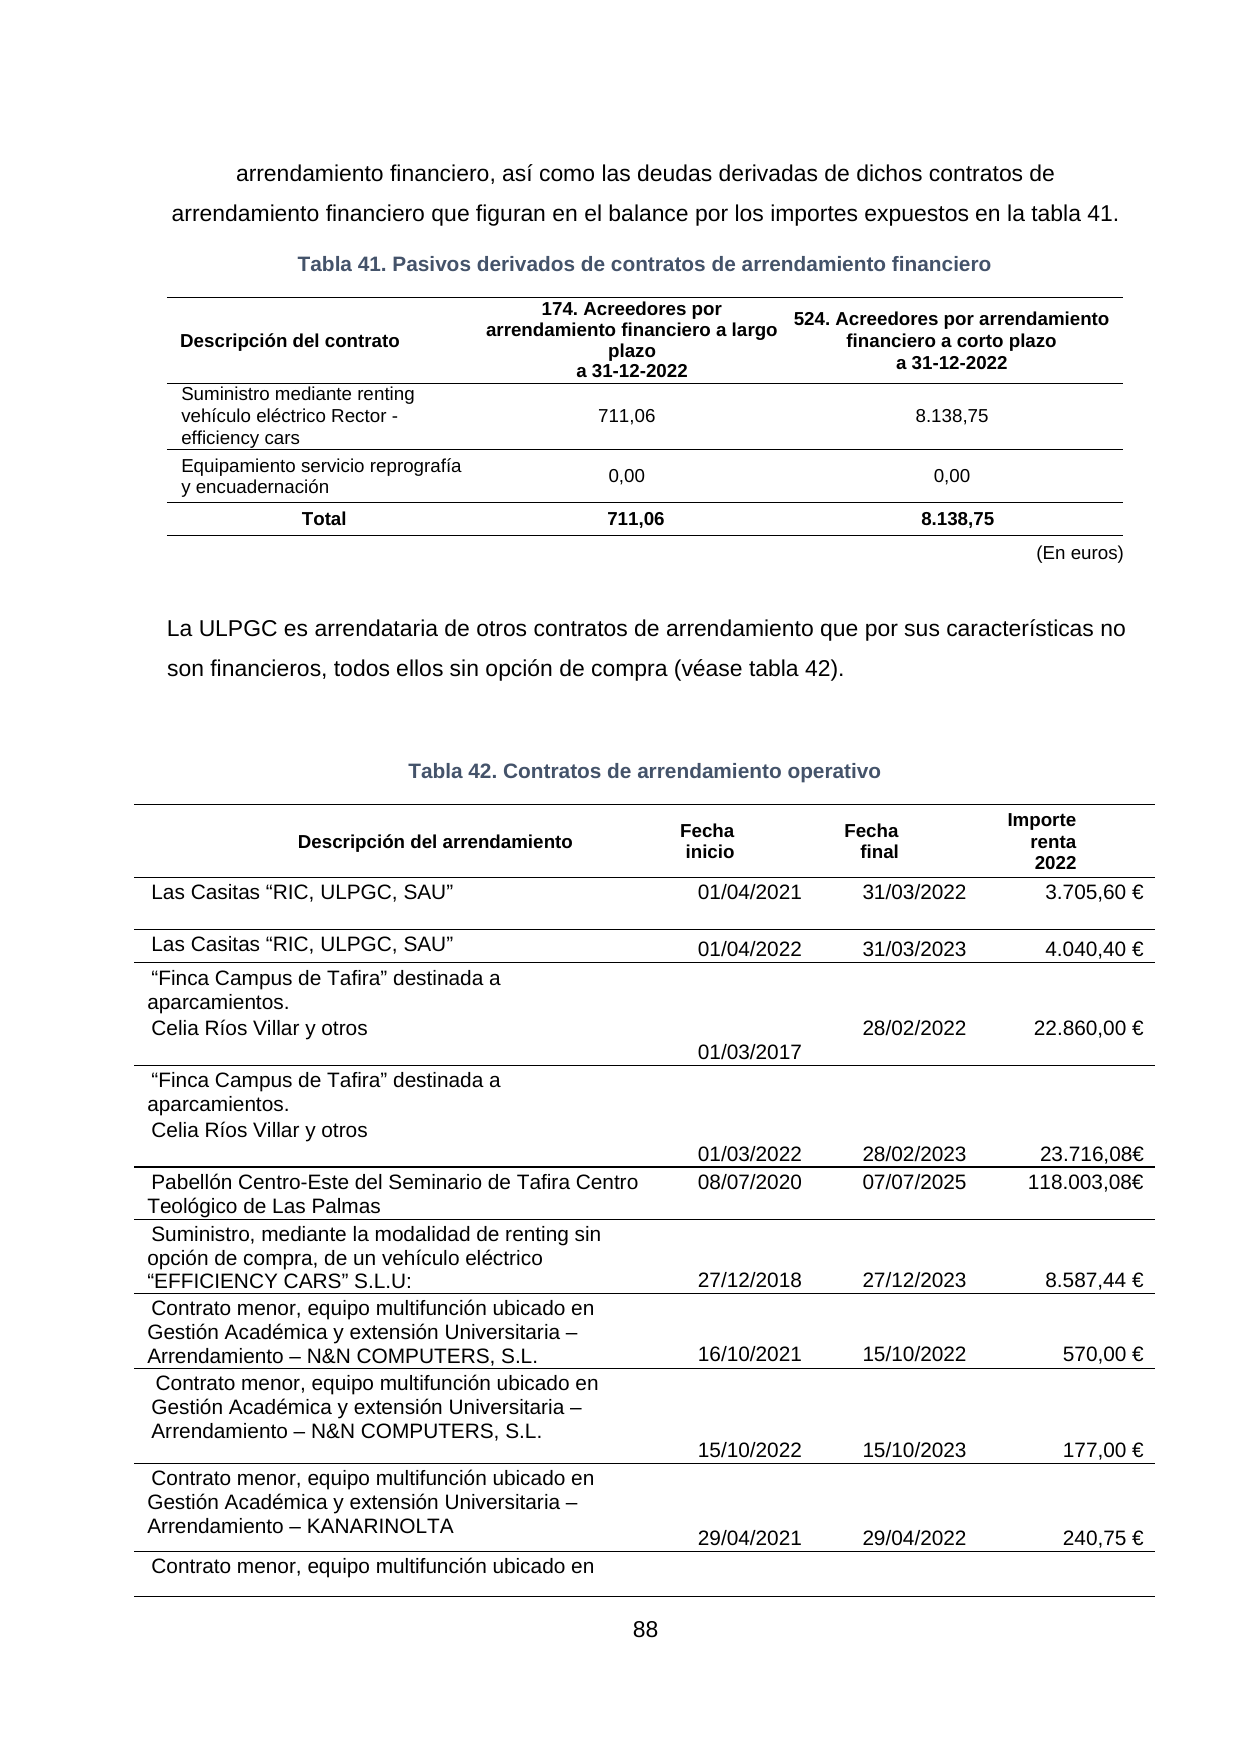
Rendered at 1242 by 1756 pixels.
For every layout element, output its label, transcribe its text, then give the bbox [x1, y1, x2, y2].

table_header Descripción del contrato [167, 298, 474, 383]
table_cell 711,06 [474, 384, 786, 449]
table_header Fecha final [823, 805, 987, 877]
table_cell Suministro, mediante la modalidad de renting sin opción de compra, de un vehículo eléctrico “EFFICIENCY CARS” S.L.U: [134, 1220, 659, 1293]
table_cell 8.587,44 € [987, 1220, 1155, 1293]
table_cell 31/03/2023 [823, 930, 987, 962]
table_cell 01/04/2022 [659, 930, 823, 962]
table_header Importe renta 2022 [987, 805, 1155, 877]
table_cell Suministro mediante renting vehículo eléctrico Rector - efficiency cars [167, 384, 474, 449]
table_cell Pabellón Centro-Este del Seminario de Tafira Centro Teológico de Las Palmas [134, 1168, 659, 1218]
table_cell 15/10/2023 [823, 1369, 987, 1462]
table_cell 711,06 [474, 503, 786, 534]
table_cell 28/02/2022 [823, 963, 987, 1064]
table_cell [659, 1552, 823, 1596]
table_cell 240,75 € [987, 1464, 1155, 1551]
table_cell [823, 1552, 987, 1596]
table_cell 27/12/2018 [659, 1220, 823, 1293]
table_cell “Finca Campus de Tafira” destinada a aparcamientos. Celia Ríos Villar y otros [134, 963, 659, 1064]
table_cell Contrato menor, equipo multifunción ubicado en Gestión Académica y extensión Universitaria – Arrendamiento – KANARINOLTA [134, 1464, 659, 1551]
table_cell 0,00 [474, 450, 786, 502]
table_cell 22.860,00 € [987, 963, 1155, 1064]
table_header 524. Acreedores por arrendamiento financiero a corto plazo a 31-12-2022 [786, 298, 1123, 383]
table_cell 31/03/2022 [823, 878, 987, 929]
table_cell 08/07/2020 [659, 1168, 823, 1218]
text Tabla 42. Contratos de arrendamiento operativo [163, 759, 1126, 783]
table_cell 3.705,60 € [987, 878, 1155, 929]
table_cell 29/04/2022 [823, 1464, 987, 1551]
table_cell 23.716,08€ [987, 1066, 1155, 1166]
table_cell 118.003,08€ [987, 1168, 1155, 1218]
table_cell Las Casitas “RIC, ULPGC, SAU” [134, 878, 659, 929]
table_cell Equipamiento servicio reprografía y encuadernación [167, 450, 474, 502]
table_cell 4.040,40 € [987, 930, 1155, 962]
table_cell Contrato menor, equipo multifunción ubicado en [134, 1552, 659, 1596]
table_cell 8.138,75 [786, 503, 1123, 534]
table_cell [987, 1552, 1155, 1596]
table_cell 16/10/2021 [659, 1294, 823, 1368]
table_cell 27/12/2023 [823, 1220, 987, 1293]
table_cell 15/10/2022 [823, 1294, 987, 1368]
table_cell 07/07/2025 [823, 1168, 987, 1218]
table_cell 8.138,75 [786, 384, 1123, 449]
table_cell 01/03/2022 [659, 1066, 823, 1166]
table_cell 15/10/2022 [659, 1369, 823, 1462]
text (En euros) [35, 542, 1124, 563]
table_cell 570,00 € [987, 1294, 1155, 1368]
table_cell Las Casitas “RIC, ULPGC, SAU” [134, 930, 659, 962]
table_header Fecha inicio [659, 805, 823, 877]
table_header 174. Acreedores por arrendamiento financiero a largo plazo a 31-12-2022 [474, 298, 786, 383]
table_cell 28/02/2023 [823, 1066, 987, 1166]
text La ULPGC es arrendataria de otros contratos de arrendamiento que por sus características no son financieros, todos ellos sin opción de compra (véase tabla 42). [167, 615, 1133, 681]
table_cell 0,00 [786, 450, 1123, 502]
table_cell 177,00 € [987, 1369, 1155, 1462]
table_cell Contrato menor, equipo multifunción ubicado en Gestión Académica y extensión Universitaria – Arrendamiento – N&N COMPUTERS, S.L. [134, 1369, 659, 1462]
table_header Descripción del arrendamiento [134, 805, 659, 877]
table_cell Total [167, 503, 474, 534]
table_cell 01/04/2021 [659, 878, 823, 929]
table_cell Contrato menor, equipo multifunción ubicado en Gestión Académica y extensión Universitaria – Arrendamiento – N&N COMPUTERS, S.L. [134, 1294, 659, 1368]
table_cell 29/04/2021 [659, 1464, 823, 1551]
text arrendamiento financiero, así como las deudas derivadas de dichos contratos de arrendamiento financiero que figuran en el balance por los importes expuestos en la tabla 41. [164, 160, 1126, 226]
text Tabla 41. Pasivos derivados de contratos de arrendamiento financiero [163, 252, 1126, 276]
table_cell “Finca Campus de Tafira” destinada a aparcamientos. Celia Ríos Villar y otros [134, 1066, 659, 1166]
table_cell 01/03/2017 [659, 963, 823, 1064]
